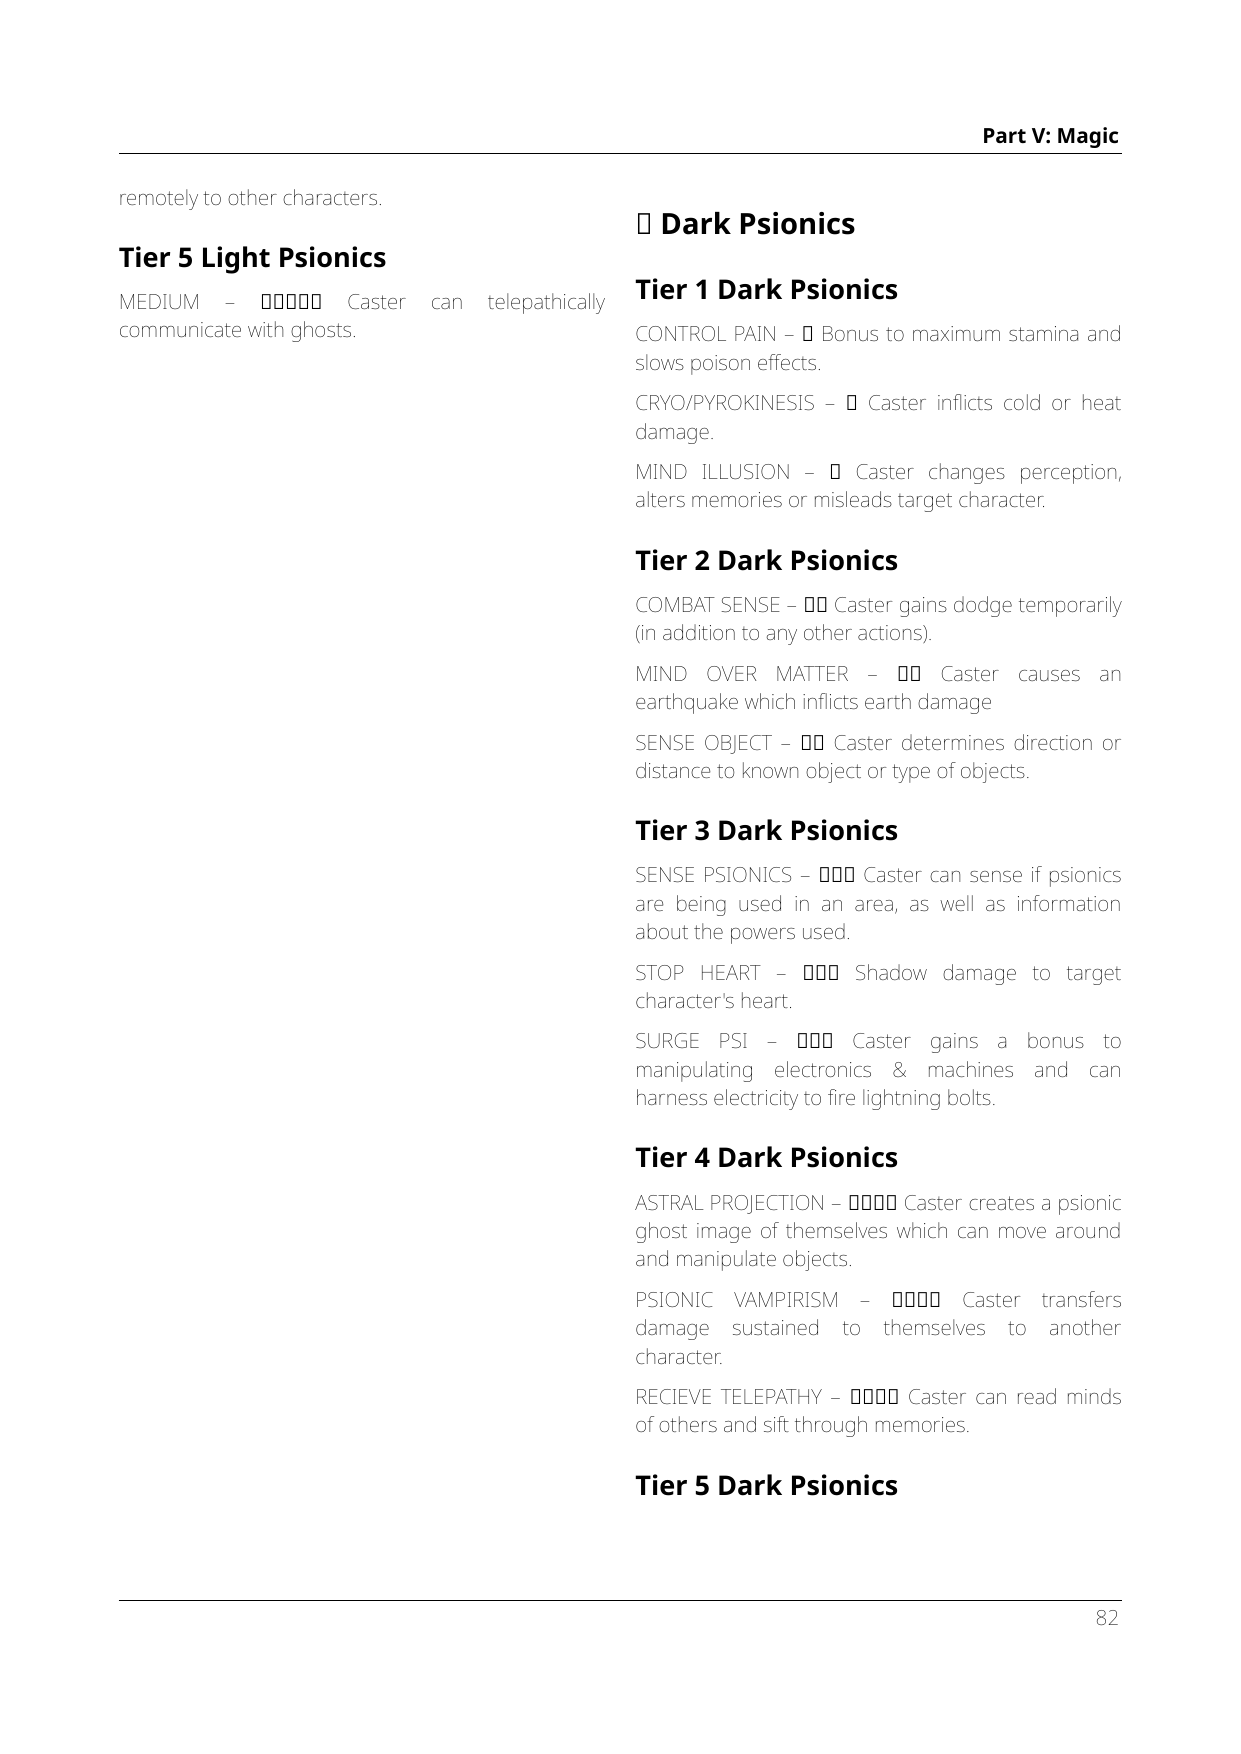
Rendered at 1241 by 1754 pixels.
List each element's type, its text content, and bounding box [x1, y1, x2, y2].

text PSIONIC VAMPIRISM –  Caster transfers damage sustained to themselves to another character. [635, 1285, 1122, 1370]
text remotely to other characters. [118, 183, 605, 211]
text Tier 2 Dark Psionics [635, 541, 1122, 578]
text MEDIUM –  Caster can telepathically communicate with ghosts. [118, 287, 605, 344]
text ASTRAL PROJECTION –  Caster creates a psionic ghost image of themselves which can move around and manipulate objects. [635, 1188, 1122, 1273]
text MIND ILLUSION –  Caster changes perception, alters memories or misleads target character. [635, 457, 1122, 514]
subtitle  Dark Psionics [635, 203, 1122, 243]
text Tier 3 Dark Psionics [635, 811, 1122, 848]
text SURGE PSI –  Caster gains a bonus to manipulating electronics & machines and can harness electricity to fire lightning bolts. [635, 1026, 1122, 1112]
text STOP HEART –  Shadow damage to target character's heart. [635, 958, 1122, 1014]
text MIND OVER MATTER –  Caster causes an earthquake which inflicts earth damage [635, 659, 1122, 716]
text Tier 5 Dark Psionics [635, 1466, 1122, 1503]
text SENSE PSIONICS –  Caster can sense if psionics are being used in an area, as well as information about the powers used. [635, 860, 1122, 946]
text COMBAT SENSE –  Caster gains dodge temporarily (in addition to any other actions). [635, 590, 1122, 647]
text Tier 5 Light Psionics [118, 238, 605, 275]
text CRYO/PYROKINESIS –  Caster inflicts cold or heat damage. [635, 388, 1122, 445]
text SENSE OBJECT –  Caster determines direction or distance to known object or type of objects. [635, 728, 1122, 784]
text CONTROL PAIN –  Bonus to maximum stamina and slows poison effects. [635, 319, 1122, 376]
text Tier 4 Dark Psionics [635, 1139, 1122, 1176]
text RECIEVE TELEPATHY –  Caster can read minds of others and sift through memories. [635, 1382, 1122, 1439]
text Tier 1 Dark Psionics [635, 271, 1122, 307]
